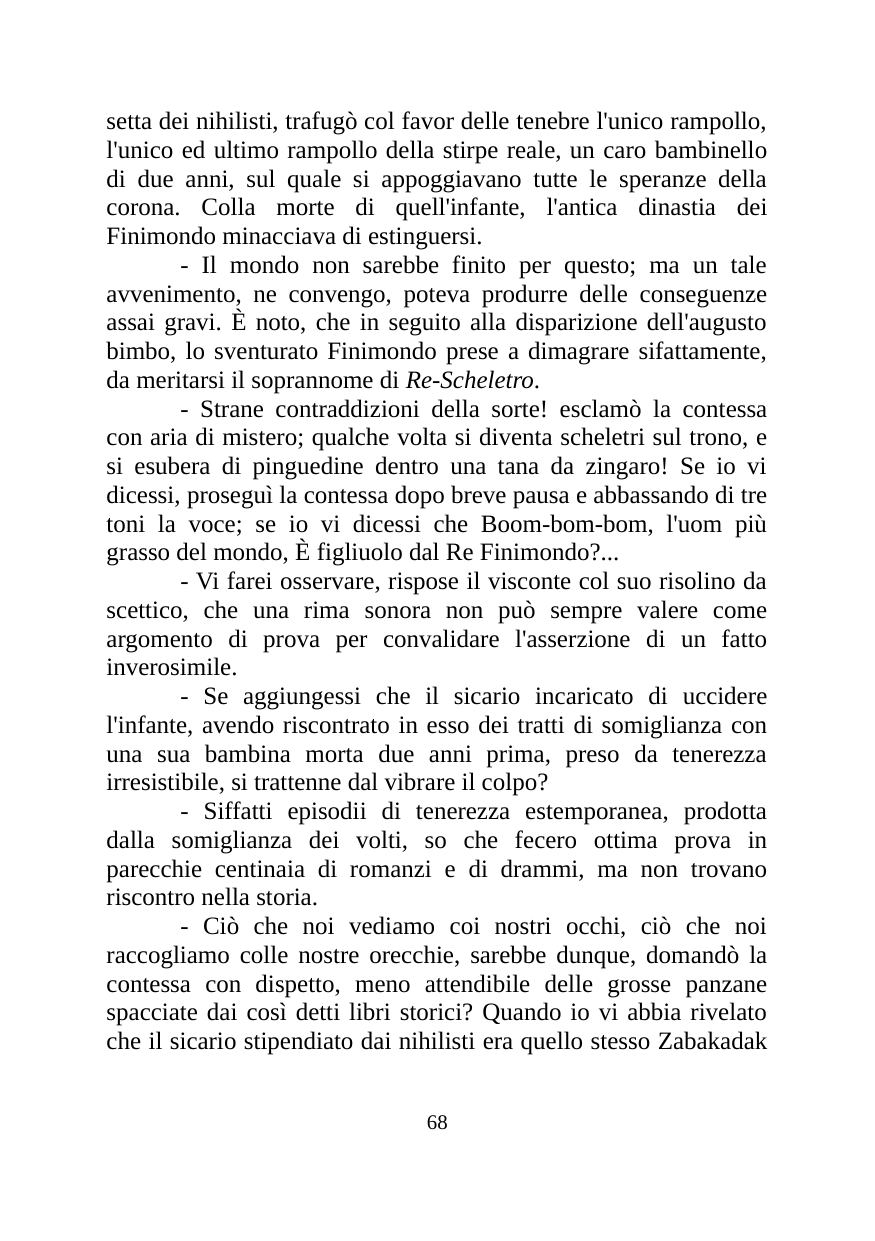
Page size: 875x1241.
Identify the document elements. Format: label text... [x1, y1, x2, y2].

text - Vi farei osservare, rispose il visconte col suo risolino da scettico, che una rima sonora non può sempre valere come argomento di prova per convalidare l'asserzione di un fatto inverosimile. [106, 566, 768, 681]
text - Se aggiungessi che il sicario incaricato di uccidere l'infante, avendo riscontrato in esso dei tratti di somiglianza con una sua bambina morta due anni prima, preso da tenerezza irresistibile, si trattenne dal vibrare il colpo? [106, 681, 768, 796]
text setta dei nihilisti, trafugò col favor delle tenebre l'unico rampollo, l'unico ed ultimo rampollo della stirpe reale, un caro bambinello di due anni, sul quale si appoggiavano tutte le speranze della corona. Colla morte di quell'infante, l'antica dinastia dei Finimondo minacciava di estinguersi. [106, 106, 768, 250]
text - Siffatti episodii di tenerezza estemporanea, prodotta dalla somiglianza dei volti, so che fecero ottima prova in parecchie centinaia di romanzi e di drammi, ma non trovano riscontro nella storia. [106, 796, 768, 911]
text - Strane contraddizioni della sorte! esclamò la contessa con aria di mistero; qualche volta si diventa scheletri sul trono, e si esubera di pinguedine dentro una tana da zingaro! Se io vi dicessi, proseguì la contessa dopo breve pausa e abbassando di tre toni la voce; se io vi dicessi che Boom-bom-bom, l'uom più grasso del mondo, È figliuolo dal Re Finimondo?... [106, 394, 768, 566]
text - Il mondo non sarebbe finito per questo; ma un tale avvenimento, ne convengo, poteva produrre delle conseguenze assai gravi. È noto, che in seguito alla disparizione dell'augusto bimbo, lo sventurato Finimondo prese a dimagrare sifattamente, da meritarsi il soprannome di Re-Scheletro. [106, 250, 768, 394]
text - Ciò che noi vediamo coi nostri occhi, ciò che noi raccogliamo colle nostre orecchie, sarebbe dunque, domandò la contessa con dispetto, meno attendibile delle grosse panzane spacciate dai così detti libri storici? Quando io vi abbia rivelato che il sicario stipendiato dai nihilisti era quello stesso Zabakadak [106, 911, 768, 1055]
